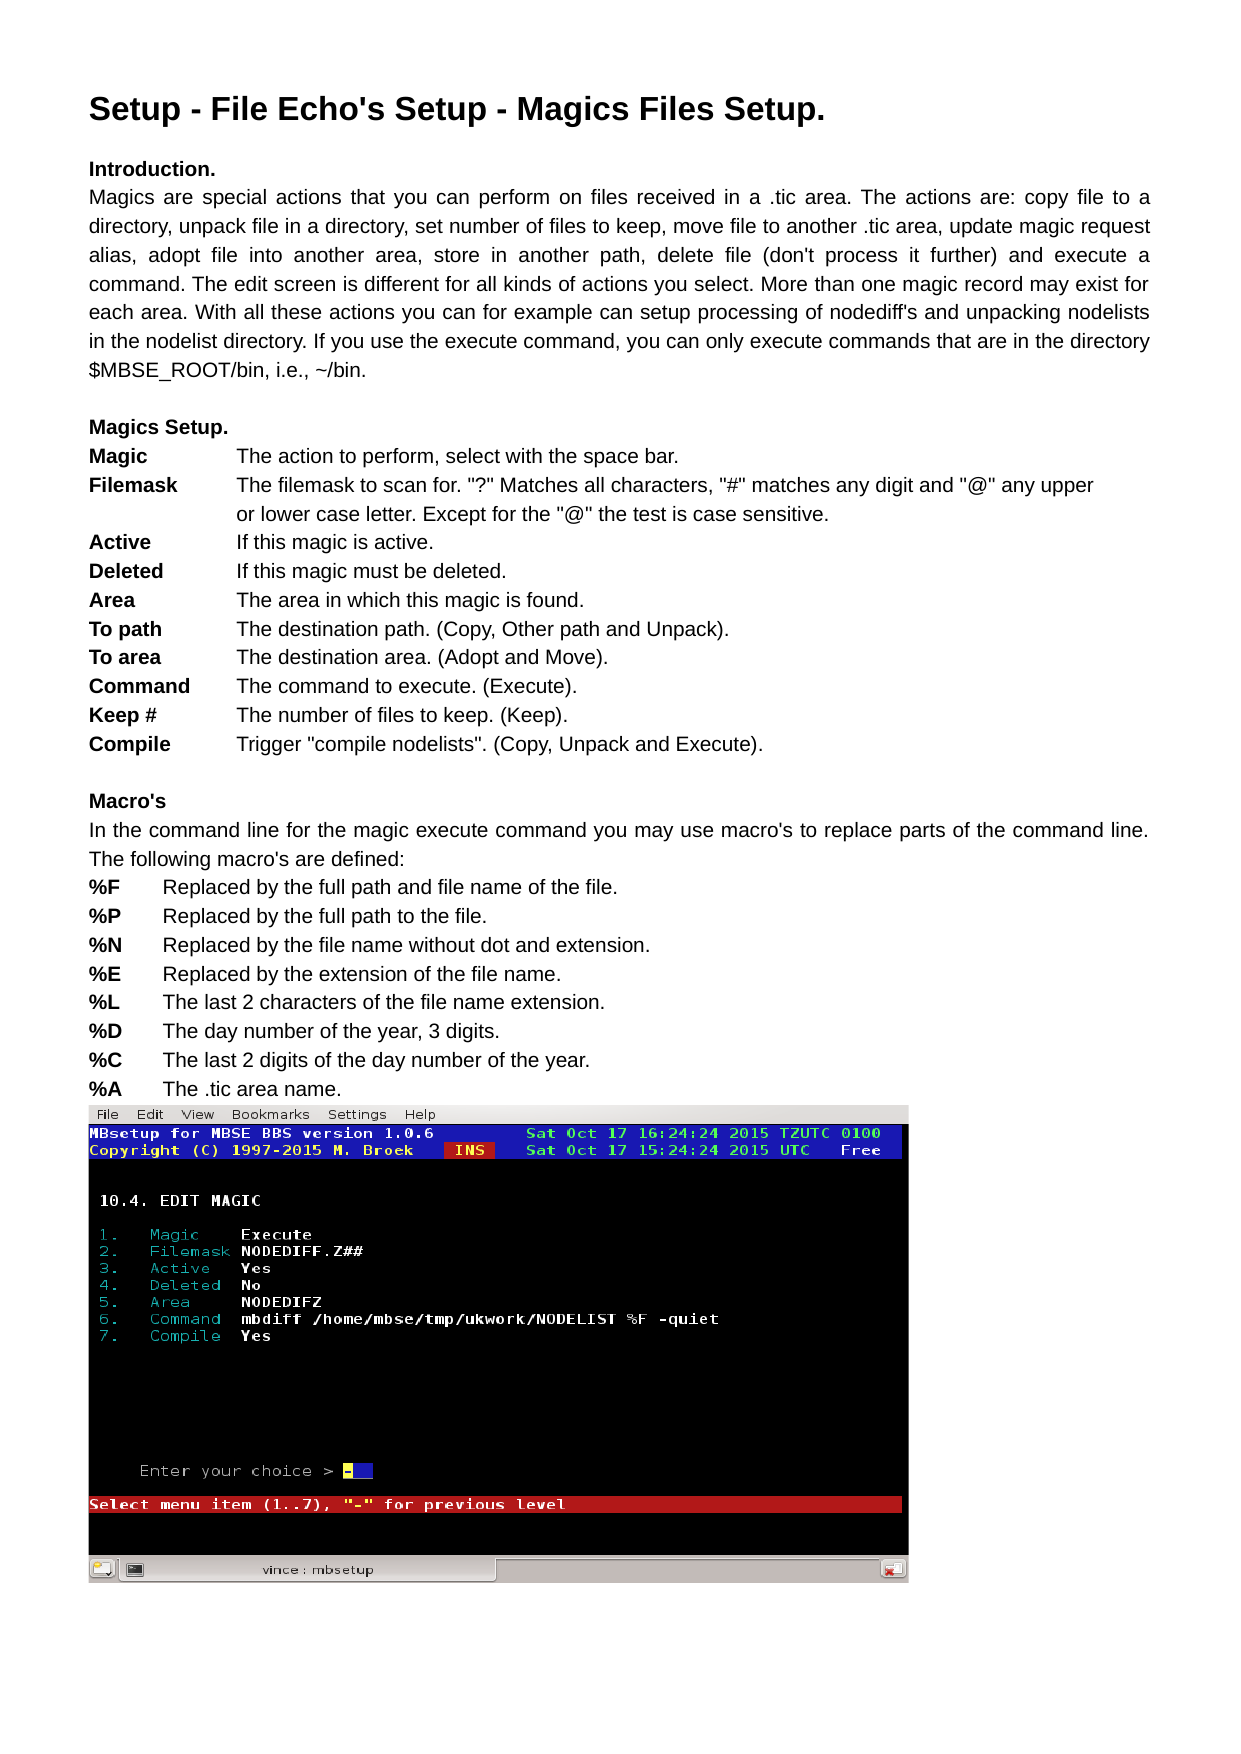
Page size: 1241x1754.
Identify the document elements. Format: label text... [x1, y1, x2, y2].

text %E Replaced by the extension of the file name. [88, 961, 1152, 985]
text Active If this magic is active. [88, 530, 1152, 554]
subtitle Setup - File Echo's Setup - Magics Files Setup. [88, 88, 1152, 127]
text %A The .tic area name. [88, 1076, 1152, 1100]
text or lower case letter. Except for the "@" the test is case sensitive. [88, 501, 1152, 525]
picture [88, 1105, 909, 1583]
text Deleted If this magic must be deleted. [88, 559, 1152, 583]
text Keep # The number of files to keep. (Keep). [88, 703, 1152, 727]
text Magics are special actions that you can perform on files received in a .tic area. The actions are: copy file to a directory, unpack file in a directory, set number of files to keep, move file to another .tic area, update magic request alias, adopt file into another area, store in another path, delete file (don't process it further) and execute a command. The edit screen is different for all kinds of actions you select. More than one magic record may exist for each area. With all these actions you can for example can setup processing of nodediff's and unpacking nodelists in the nodelist directory. If you use the execute command, you can only execute commands that are in the directory $MBSE_ROOT/bin, i.e., ~/bin. [88, 185, 1152, 382]
text %C The last 2 digits of the day number of the year. [88, 1048, 1152, 1072]
text %N Replaced by the file name without dot and extension. [88, 933, 1152, 957]
text To path The destination path. (Copy, Other path and Unpack). [88, 616, 1152, 640]
text Magic The action to perform, select with the space bar. [88, 444, 1152, 468]
text %P Replaced by the full path to the file. [88, 904, 1152, 928]
text Compile Trigger "compile nodelists". (Copy, Unpack and Execute). [88, 731, 1152, 755]
text %D The day number of the year, 3 digits. [88, 1019, 1152, 1043]
text Command The command to execute. (Execute). [88, 674, 1152, 698]
text Introduction. [88, 156, 1152, 180]
text %F Replaced by the full path and file name of the file. [88, 875, 1152, 899]
text Filemask The filemask to scan for. "?" Matches all characters, "#" matches any digit and "@" any upper [88, 473, 1152, 497]
text Macro's [88, 789, 1152, 813]
text %L The last 2 characters of the file name extension. [88, 990, 1152, 1014]
text Area The area in which this magic is found. [88, 588, 1152, 612]
text Magics Setup. [88, 415, 1152, 439]
text In the command line for the magic execute command you may use macro's to replace parts of the command line. The following macro's are defined: [88, 818, 1152, 870]
text To area The destination area. (Adopt and Move). [88, 645, 1152, 669]
